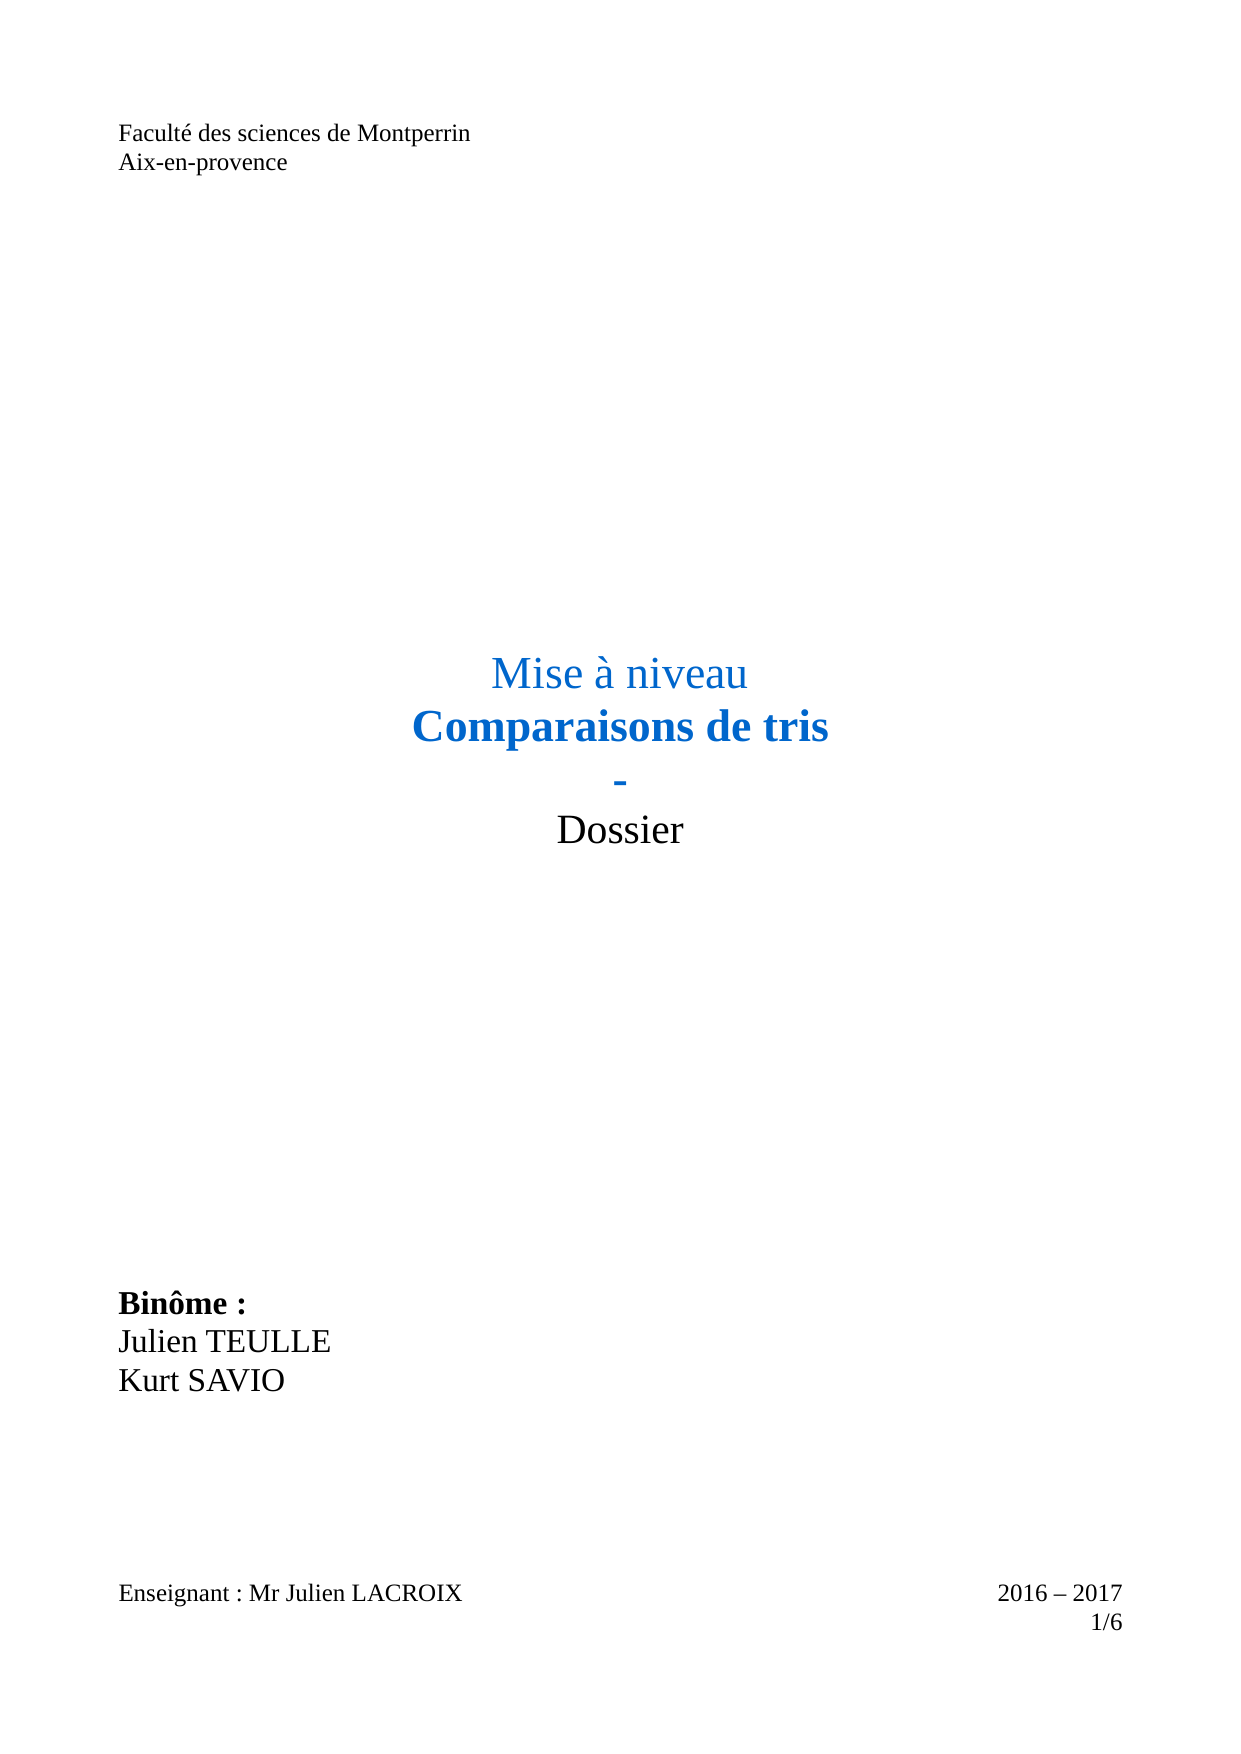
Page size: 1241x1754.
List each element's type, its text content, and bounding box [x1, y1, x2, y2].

text Binôme : [118, 1283, 1122, 1322]
text - [118, 751, 1122, 804]
text Kurt SAVIO [118, 1360, 1122, 1398]
text Julien TEULLE [118, 1322, 1122, 1360]
text Comparaisons de tris [118, 699, 1122, 751]
text Mise à niveau [118, 646, 1122, 699]
text Dossier [118, 804, 1122, 852]
